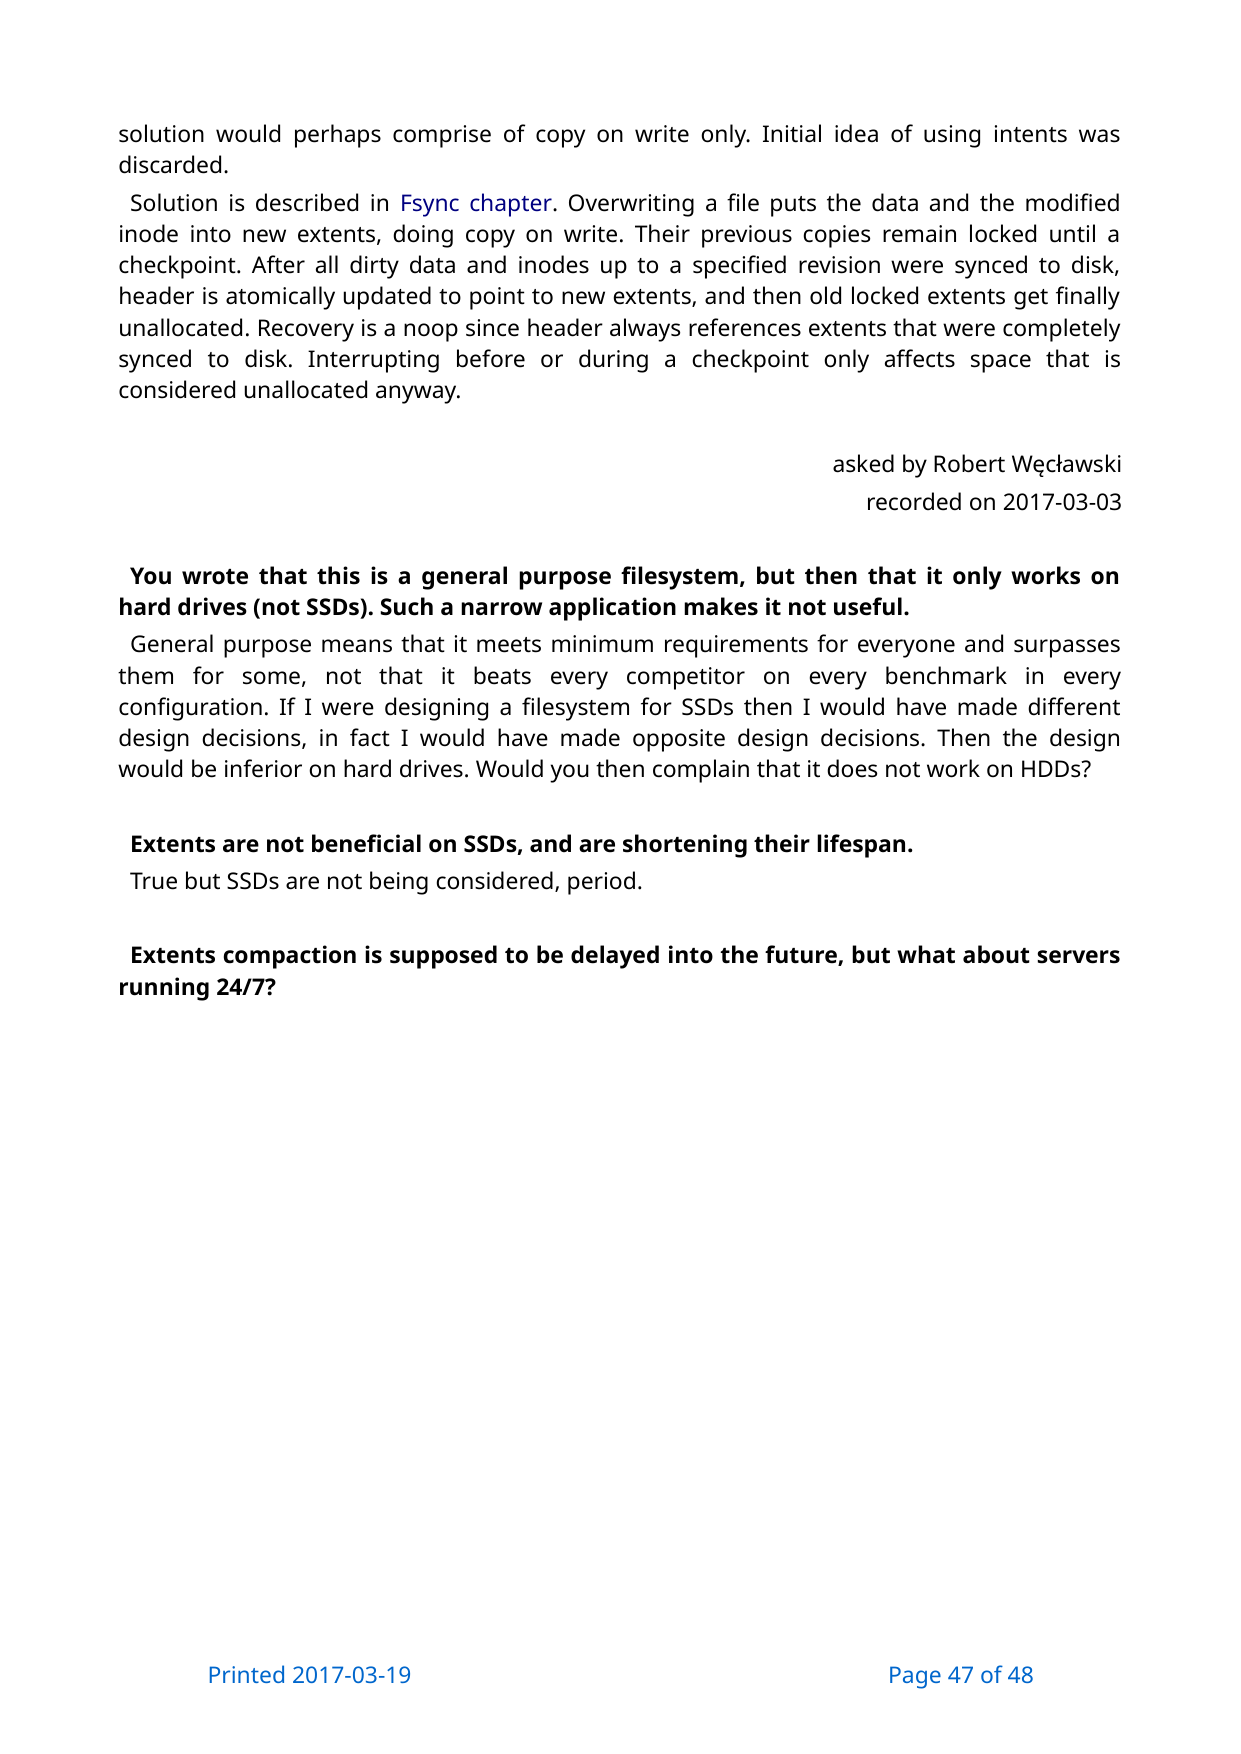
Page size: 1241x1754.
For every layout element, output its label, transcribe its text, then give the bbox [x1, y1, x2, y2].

text Extents compaction is supposed to be delayed into the future, but what about servers running 24/7? [118, 939, 1122, 1002]
text recorded on 2017-03-03 [118, 486, 1122, 517]
text asked by Robert Węcławski [118, 448, 1122, 480]
text True but SSDs are not being considered, period. [118, 865, 1122, 896]
text Solution is described in Fsync chapter. Overwriting a file puts the data and the modified inode into new extents, doing copy on write. Their previous copies remain locked until a checkpoint. After all dirty data and inodes up to a specified revision were synced to disk, header is atomically updated to point to new extents, and then old locked extents get finally unallocated. Recovery is a noop since header always references extents that were completely synced to disk. Interrupting before or during a checkpoint only affects space that is considered unallocated anyway. [118, 187, 1122, 405]
text General purpose means that it meets minimum requirements for everyone and surpasses them for some, not that it beats every competitor on every benchmark in every configuration. If I were designing a filesystem for SSDs then I would have made different design decisions, in fact I would have made opposite design decisions. Then the design would be inferior on hard drives. Would you then complain that it does not work on HDDs? [118, 628, 1122, 785]
text Extents are not beneficial on SSDs, and are shortening their lifespan. [118, 828, 1122, 859]
text You wrote that this is a general purpose filesystem, but then that it only works on hard drives (not SSDs). Such a narrow application makes it not useful. [118, 560, 1122, 622]
text solution would perhaps comprise of copy on write only. Initial idea of using intents was discarded. [118, 118, 1122, 181]
